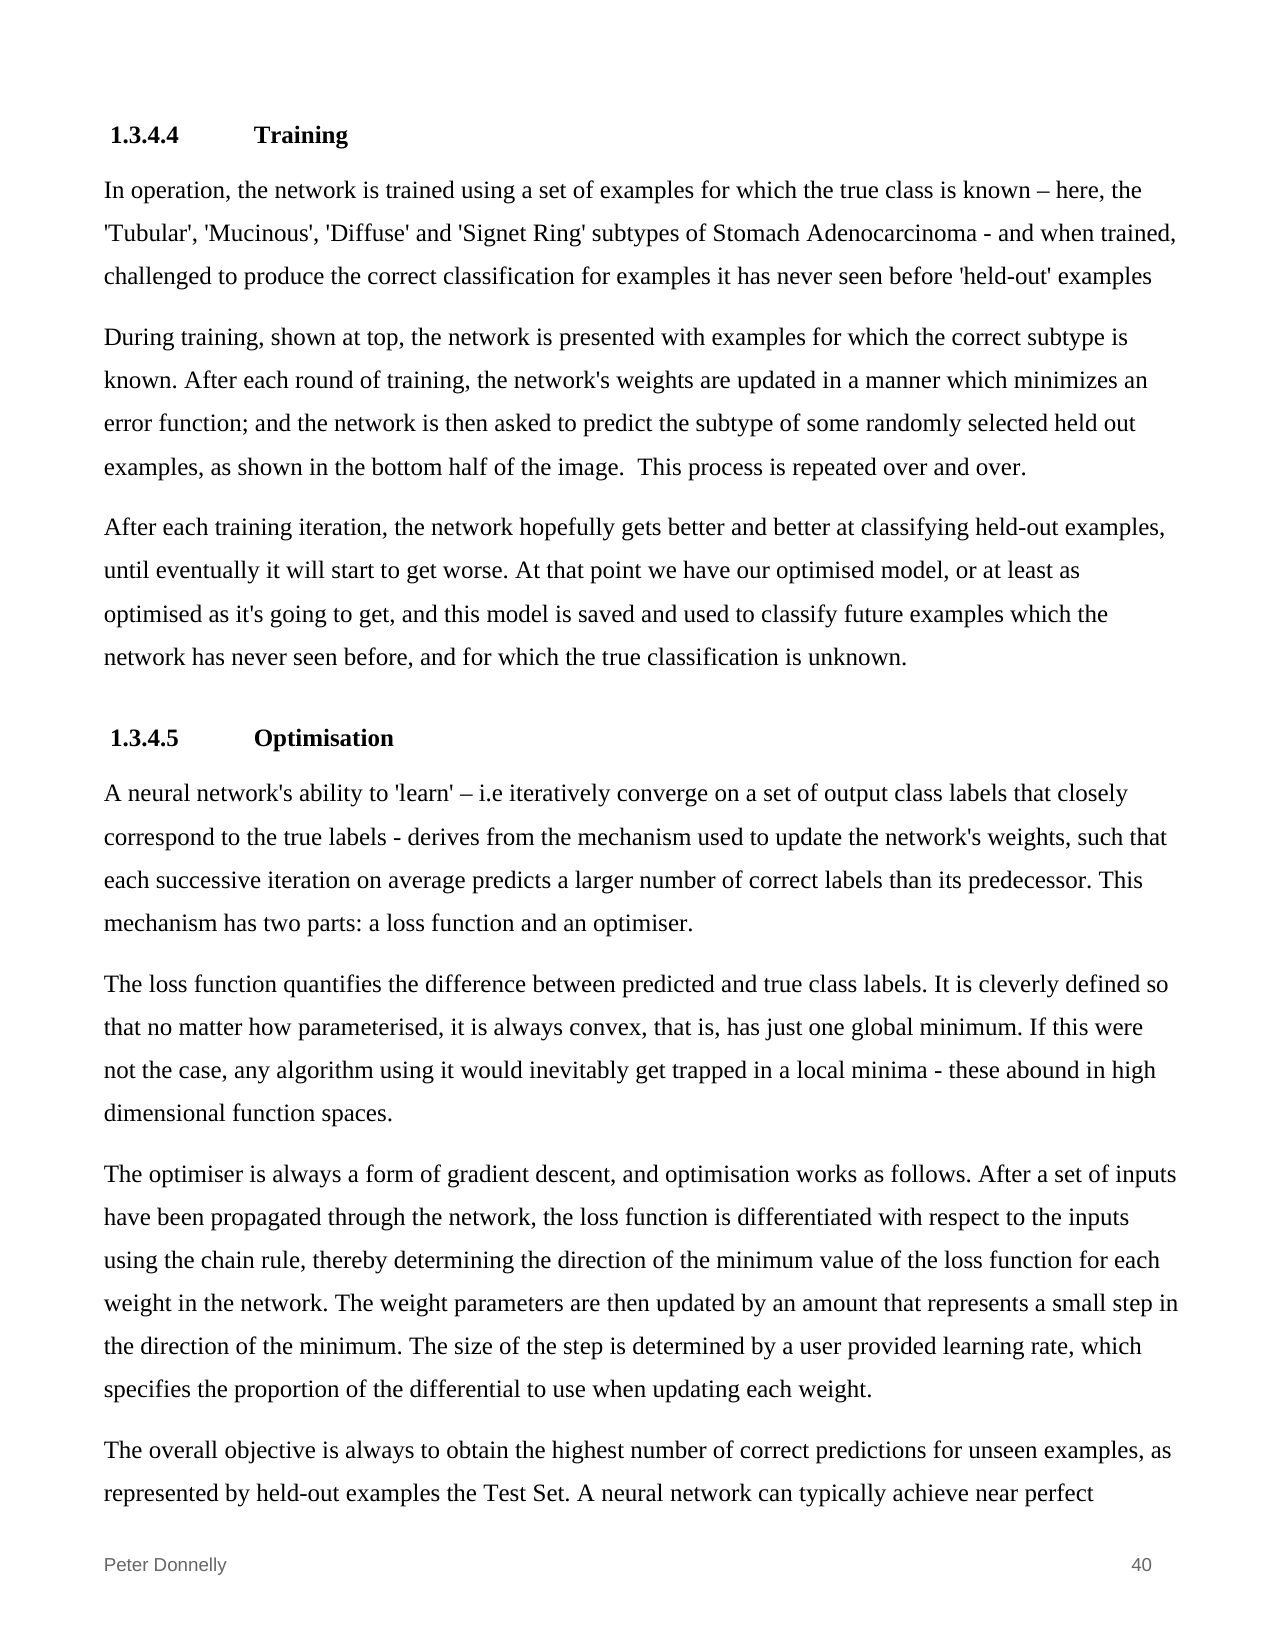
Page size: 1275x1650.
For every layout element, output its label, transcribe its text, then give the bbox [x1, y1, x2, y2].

text The overall objective is always to obtain the highest number of correct predictions for unseen examples, as represented by held-out examples the Test Set. A neural network can typically achieve near perfect [103, 1435, 1181, 1507]
text The optimiser is always a form of gradient descent, and optimisation works as follows. After a set of inputs have been propagated through the network, the loss function is differentiated with respect to the inputs using the chain rule, thereby determining the direction of the minimum value of the loss function for each weight in the network. The weight parameters are then updated by an amount that represents a small step in the direction of the minimum. The size of the step is determined by a user provided learning rate, which specifies the proportion of the differential to use when updating each weight. [103, 1159, 1181, 1403]
text In operation, the network is trained using a set of examples for which the true class is known – here, the 'Tubular', 'Mucinous', 'Diffuse' and 'Signet Ring' subtypes of Stomach Adenocarcinoma - and when trained, challenged to produce the correct classification for examples it has never seen before 'held-out' examples [103, 175, 1181, 290]
subtitle Training [103, 120, 1181, 148]
text The loss function quantifies the difference between predicted and true class labels. It is cleverly defined so that no matter how parameterised, it is always convex, that is, has just one global minimum. If this were not the case, any algorithm using it would inevitably get trapped in a local minima - these abound in high dimensional function spaces. [103, 969, 1181, 1127]
text During training, shown at top, the network is presented with examples for which the correct subtype is known. After each round of training, the network's weights are updated in a manner which minimizes an error function; and the network is then asked to predict the subtype of some randomly selected held out examples, as shown in the bottom half of the image. This process is repeated over and over. [103, 322, 1181, 480]
subtitle Optimisation [103, 723, 1181, 752]
text A neural network's ability to 'learn' – i.e iteratively converge on a set of output class labels that closely correspond to the true labels - derives from the mechanism used to update the network's weights, such that each successive iteration on average predicts a larger number of correct labels than its predecessor. This mechanism has two parts: a loss function and an optimiser. [103, 778, 1181, 937]
text After each training iteration, the network hopefully gets better and better at classifying held-out examples, until eventually it will start to get worse. At that point we have our optimised model, or at least as optimised as it's going to get, and this model is saved and used to classify future examples which the network has never seen before, and for which the true classification is unknown. [103, 512, 1181, 671]
